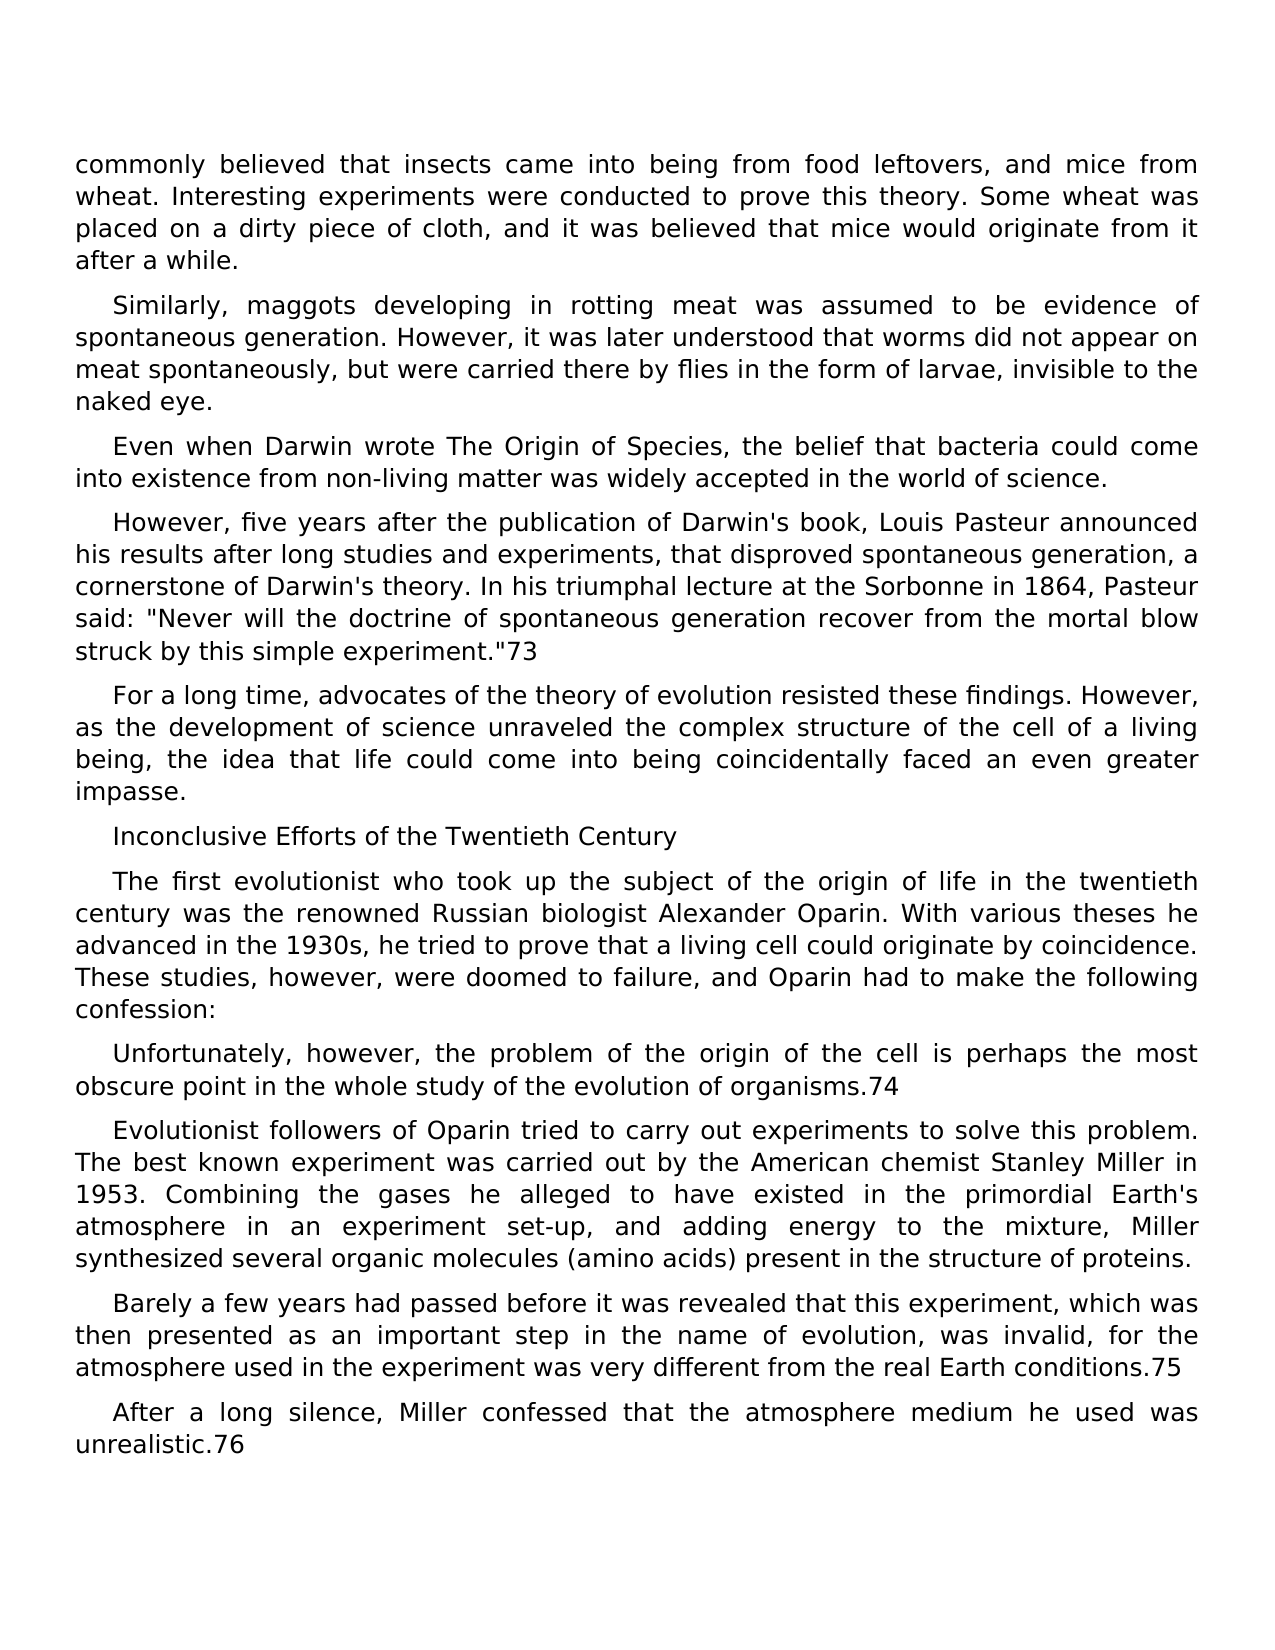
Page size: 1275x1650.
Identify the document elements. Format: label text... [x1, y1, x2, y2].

text Similarly, maggots developing in rotting meat was assumed to be evidence of spontaneous generation. However, it was later understood that worms did not appear on meat spontaneously, but were carried there by flies in the form of larvae, invisible to the naked eye. [75, 291, 1200, 416]
text Barely a few years had passed before it was revealed that this experiment, which was then presented as an important step in the name of evolution, was invalid, for the atmosphere used in the experiment was very different from the real Earth conditions.75 [75, 1289, 1200, 1382]
text For a long time, advocates of the theory of evolution resisted these findings. However, as the development of science unraveled the complex structure of the cell of a living being, the idea that life could come into being coincidentally faced an even greater impasse. [75, 681, 1200, 807]
text Evolutionist followers of Oparin tried to carry out experiments to solve this problem. The best known experiment was carried out by the American chemist Stanley Miller in 1953. Combining the gases he alleged to have existed in the primordial Earth's atmosphere in an experiment set-up, and adding energy to the mixture, Miller synthesized several organic molecules (amino acids) present in the structure of proteins. [75, 1116, 1200, 1274]
text Even when Darwin wrote The Origin of Species, the belief that bacteria could come into existence from non-living matter was widely accepted in the world of science. [75, 432, 1200, 493]
text Inconclusive Efforts of the Twentieth Century [75, 822, 1200, 851]
text Unfortunately, however, the problem of the origin of the cell is perhaps the most obscure point in the whole study of the evolution of organisms.74 [75, 1039, 1200, 1101]
text After a long silence, Miller confessed that the atmosphere medium he used was unrealistic.76 [75, 1398, 1200, 1459]
text The first evolutionist who took up the subject of the origin of life in the twentieth century was the renowned Russian biologist Alexander Oparin. With various theses he advanced in the 1930s, he tried to prove that a living cell could originate by coincidence. These studies, however, were doomed to failure, and Oparin had to make the following confession: [75, 867, 1200, 1024]
text commonly believed that insects came into being from food leftovers, and mice from wheat. Interesting experiments were conducted to prove this theory. Some wheat was placed on a dirty piece of cloth, and it was believed that mice would originate from it after a while. [75, 150, 1200, 275]
text However, five years after the publication of Darwin's book, Louis Pasteur announced his results after long studies and experiments, that disproved spontaneous generation, a cornerstone of Darwin's theory. In his triumphal lecture at the Sorbonne in 1864, Pasteur said: "Never will the doctrine of spontaneous generation recover from the mortal blow struck by this simple experiment."73 [75, 508, 1200, 666]
